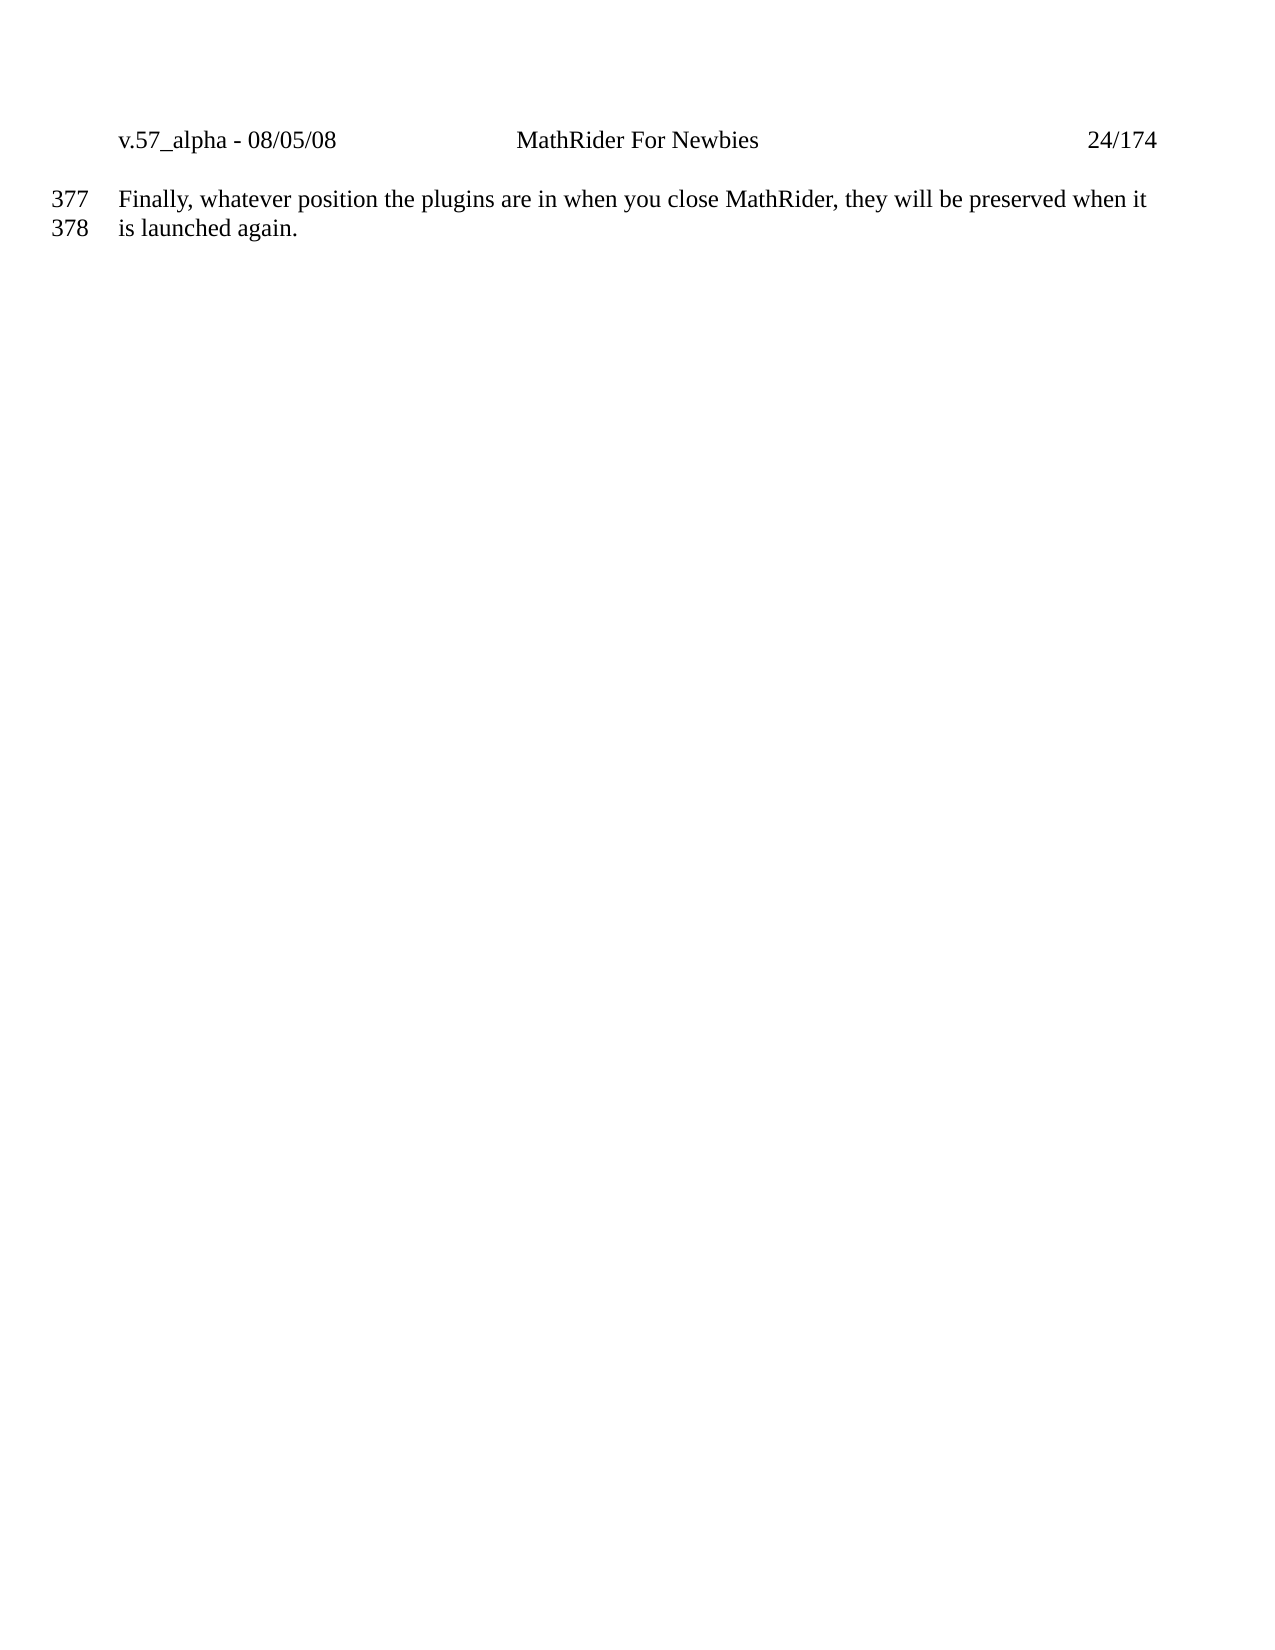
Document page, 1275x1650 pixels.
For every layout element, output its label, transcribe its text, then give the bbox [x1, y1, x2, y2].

text Finally, whatever position the plugins are in when you close MathRider, they will be preserved when it is launched again. [118, 184, 1157, 241]
